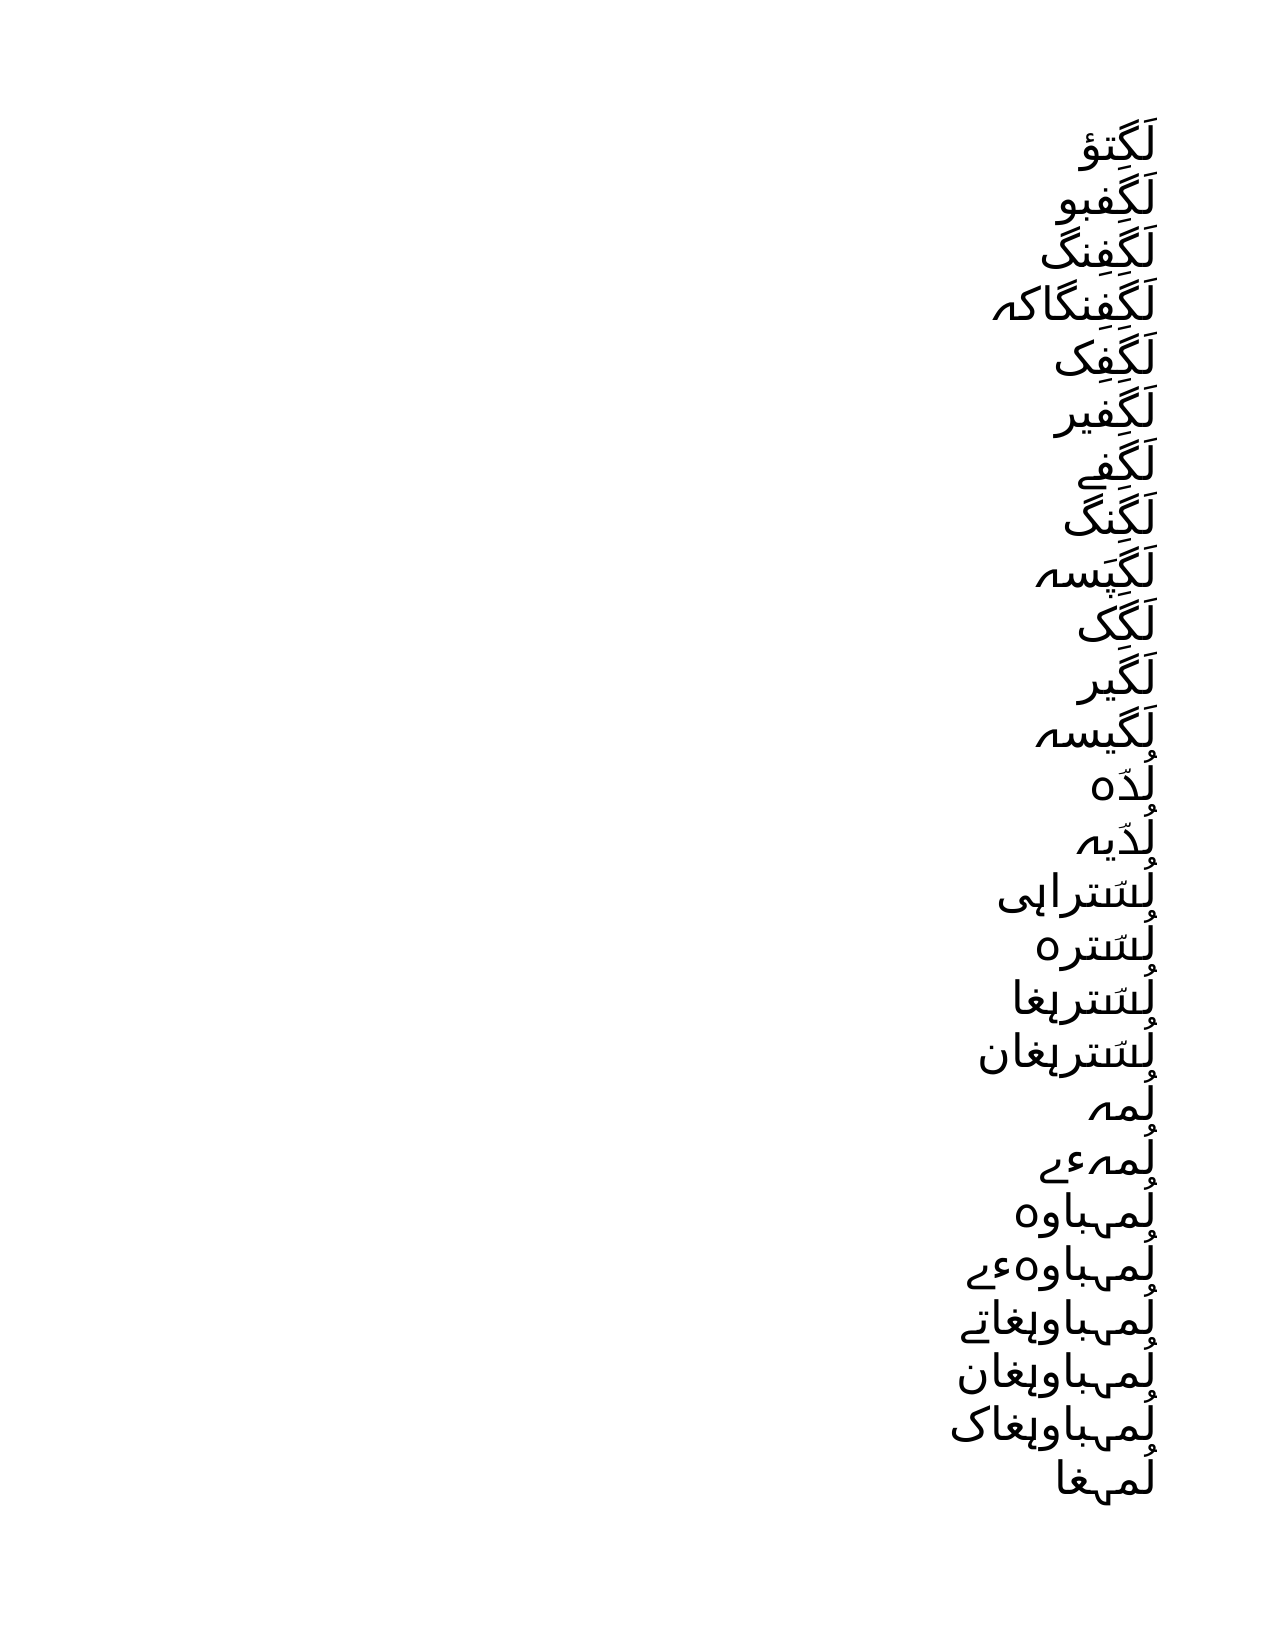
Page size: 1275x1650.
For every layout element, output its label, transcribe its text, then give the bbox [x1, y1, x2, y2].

text لُسؔترہ​غان [118, 1025, 1157, 1078]
text لُمہ​باوہ [118, 1185, 1157, 1238]
text لُسؔترہ [118, 918, 1157, 971]
text لَگِتؤ [118, 118, 1157, 171]
text لَگیسہ [118, 705, 1157, 758]
text لَگِنگ [118, 491, 1157, 545]
text لَگِفِنگاکہ [118, 278, 1157, 331]
text لَگِفے [118, 438, 1157, 491]
text لُمہ [118, 1078, 1157, 1131]
text لَگِفبو [118, 171, 1157, 225]
text لُمہ​باوہ​غاتے [118, 1291, 1157, 1345]
text لَگِفِک [118, 331, 1157, 385]
text لُدؔہ [118, 758, 1157, 811]
text لَگِفیر [118, 385, 1157, 438]
text لُمہ​غا [118, 1451, 1157, 1505]
text لُمہ​باوہ​غان [118, 1345, 1157, 1398]
text لُمہ​باوہ​ءے [118, 1238, 1157, 1291]
text لَگیر [118, 651, 1157, 705]
text لُدؔیہ [118, 811, 1157, 865]
text لُمہ​ءے [118, 1131, 1157, 1185]
text لُسؔتراہی [118, 865, 1157, 918]
text لَگِپَسہ [118, 545, 1157, 598]
text لَگِک [118, 598, 1157, 651]
text لَگِفِنگ [118, 225, 1157, 278]
text لُسؔترہ​غا [118, 971, 1157, 1025]
text لُمہ​باوہ​غاک [118, 1398, 1157, 1451]
